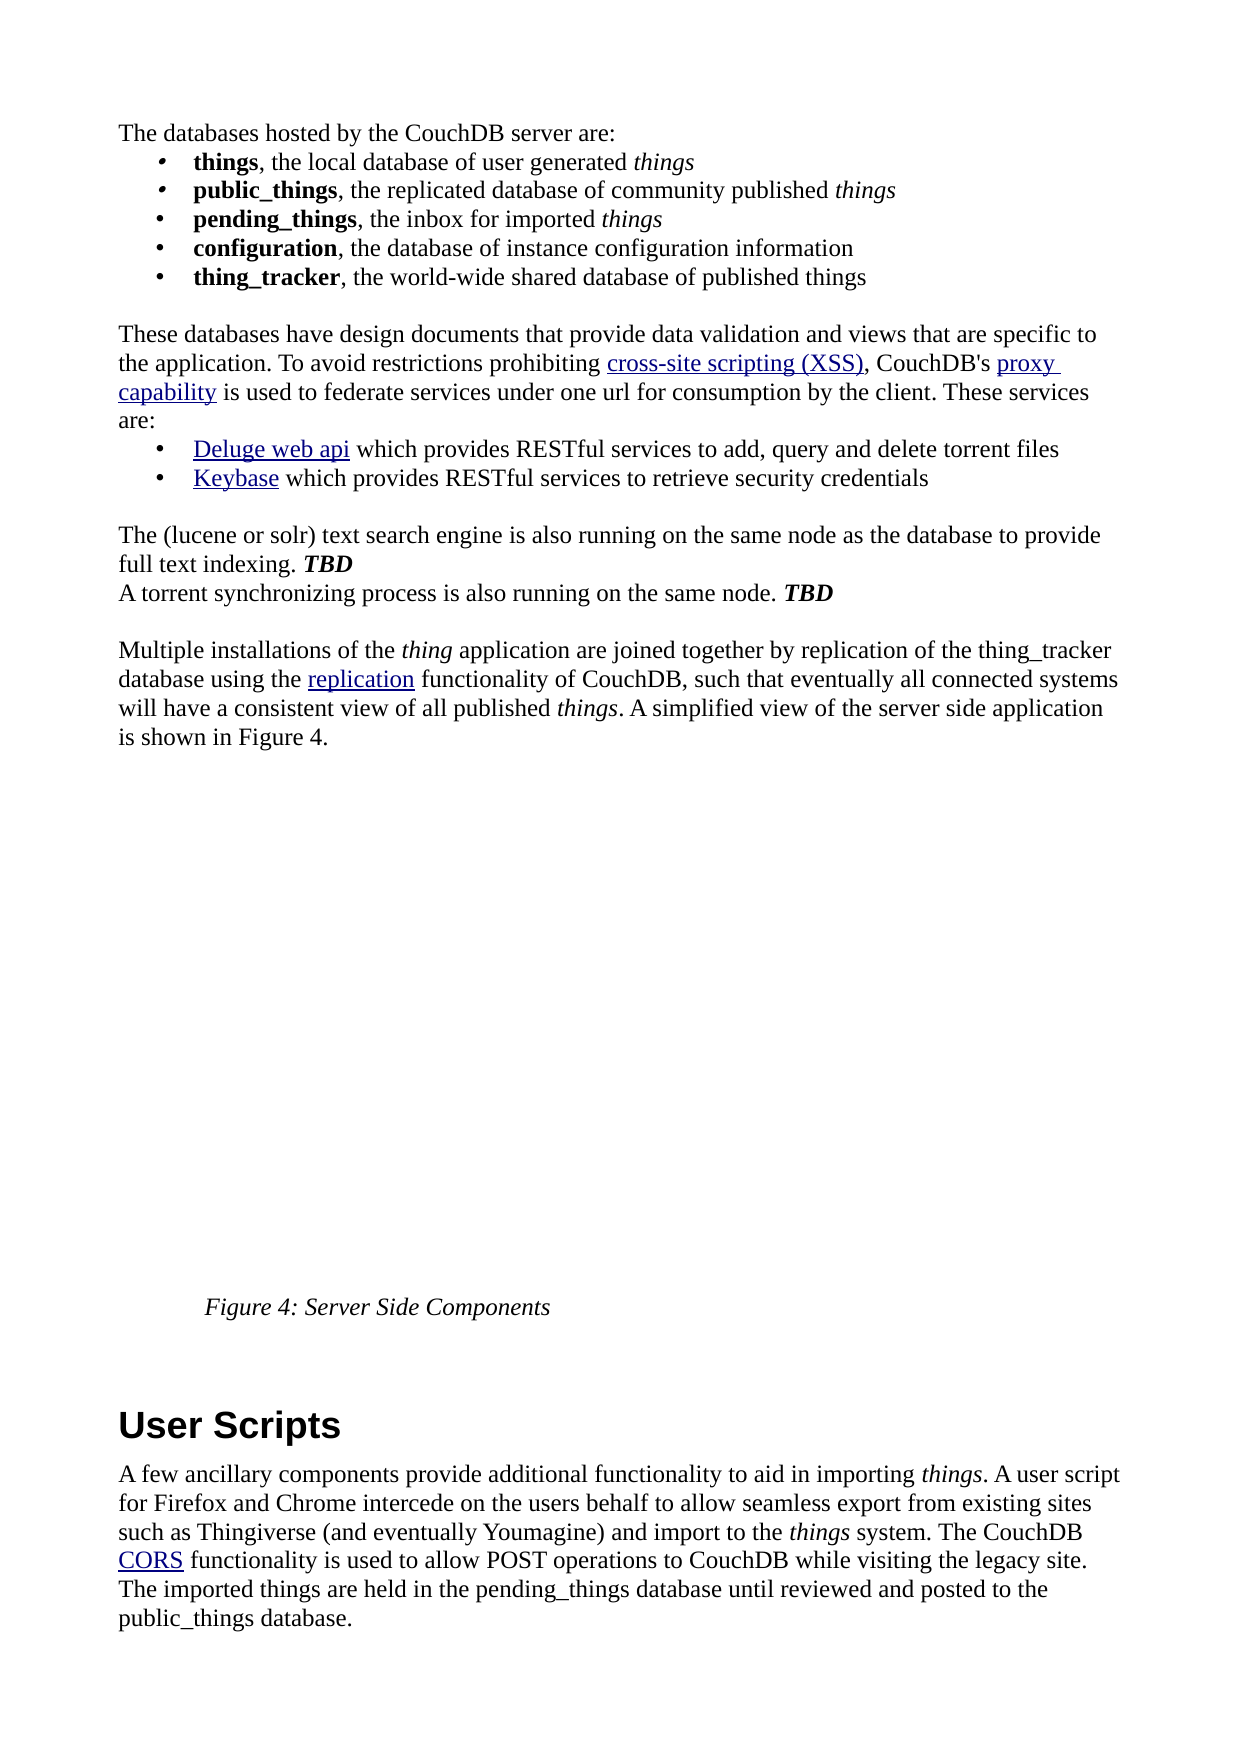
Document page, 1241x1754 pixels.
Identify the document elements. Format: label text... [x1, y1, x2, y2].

text A few ancillary components provide additional functionality to aid in importing things. A user script for Firefox and Chrome intercede on the users behalf to allow seamless export from existing sites such as Thingiverse (and eventually Youmagine) and import to the things system. The CouchDB CORS functionality is used to allow POST operations to CouchDB while visiting the legacy site. The imported things are held in the pending_things database until reviewed and posted to the public_things database. [118, 1459, 1122, 1632]
subtitle User Scripts [118, 1403, 1122, 1447]
text These databases have design documents that provide data validation and views that are specific to the application. To avoid restrictions prohibiting cross-site scripting (XSS), CouchDB's proxy capability is used to federate services under one url for consumption by the client. These services are: [118, 319, 1122, 434]
list pending_things, the inbox for imported things [156, 204, 1122, 233]
list thing_tracker, the world-wide shared database of published things [156, 262, 1122, 291]
text The databases hosted by the CouchDB server are: [118, 118, 1122, 147]
list things, the local database of user generated things [156, 147, 1122, 176]
text A torrent synchronizing process is also running on the same node. TBD [118, 578, 1122, 607]
list public_things, the replicated database of community published things [156, 176, 1122, 204]
text Figure 4: Server Side Components [204, 792, 1036, 1320]
list Deluge web api which provides RESTful services to add, query and delete torrent files [156, 434, 1122, 463]
text Multiple installations of the thing application are joined together by replication of the thing_tracker database using the replication functionality of CouchDB, such that eventually all connected systems will have a consistent view of all published things. A simplified view of the server side application is shown in Figure 4. [118, 636, 1122, 751]
text The (lucene or solr) text search engine is also running on the same node as the database to provide full text indexing. TBD [118, 521, 1122, 578]
list configuration, the database of instance configuration information [156, 233, 1122, 262]
list Keybase which provides RESTful services to retrieve security credentials [156, 463, 1122, 492]
